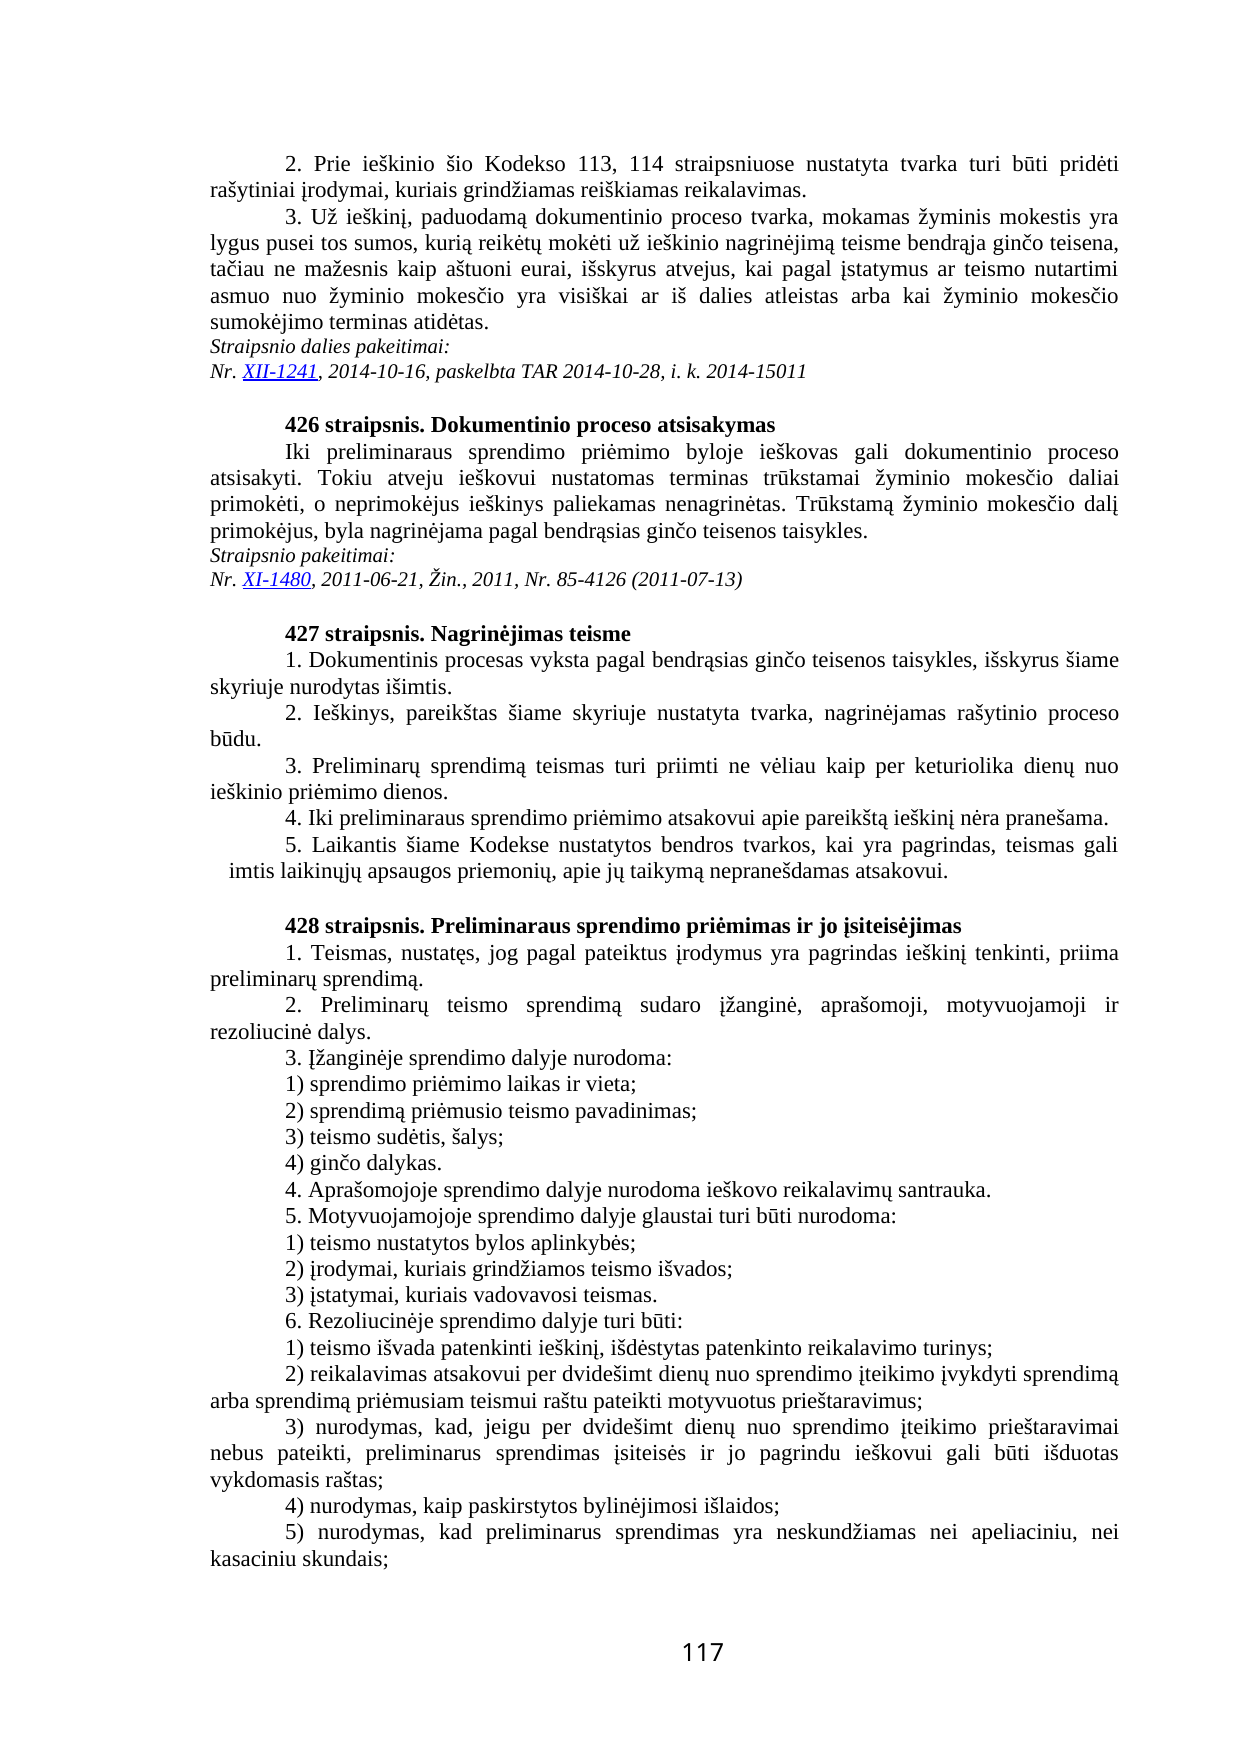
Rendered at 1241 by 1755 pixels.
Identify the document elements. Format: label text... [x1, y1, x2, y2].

text 2) reikalavimas atsakovui per dvidešimt dienų nuo sprendimo įteikimo įvykdyti sprendimą arba sprendimą priėmusiam teismui raštu pateikti motyvuotus prieštaravimus; [210, 1360, 1120, 1413]
text 1. Teismas, nustatęs, jog pagal pateiktus įrodymus yra pagrindas ieškinį tenkinti, priima preliminarų sprendimą. [210, 939, 1120, 991]
text 426 straipsnis. Dokumentinio proceso atsisakymas [210, 411, 1120, 438]
text 6. Rezoliucinėje sprendimo dalyje turi būti: [210, 1308, 1120, 1334]
text Straipsnio pakeitimai: [210, 543, 1120, 567]
text 1) sprendimo priėmimo laikas ir vieta; [210, 1070, 1120, 1097]
text 1. Dokumentinis procesas vyksta pagal bendrąsias ginčo teisenos taisykles, išskyrus šiame skyriuje nurodytas išimtis. [210, 646, 1120, 699]
text Nr. XI-1480, 2011-06-21, Žin., 2011, Nr. 85-4126 (2011-07-13) [210, 567, 1120, 591]
text 3) nurodymas, kad, jeigu per dvidešimt dienų nuo sprendimo įteikimo prieštaravimai nebus pateikti, preliminarus sprendimas įsiteisės ir jo pagrindu ieškovui gali būti išduotas vykdomasis raštas; [210, 1413, 1120, 1492]
text 2. Preliminarų teismo sprendimą sudaro įžanginė, aprašomoji, motyvuojamoji ir rezoliucinė dalys. [210, 991, 1120, 1044]
text 1) teismo nustatytos bylos aplinkybės; [210, 1228, 1120, 1255]
text 3. Preliminarų sprendimą teismas turi priimti ne vėliau kaip per keturiolika dienų nuo ieškinio priėmimo dienos. [210, 752, 1120, 804]
text Nr. XII-1241, 2014-10-16, paskelbta TAR 2014-10-28, i. k. 2014-15011 [210, 358, 1120, 383]
text 3. Už ieškinį, paduodamą dokumentinio proceso tvarka, mokamas žyminis mokestis yra lygus pusei tos sumos, kurią reikėtų mokėti už ieškinio nagrinėjimą teisme bendrąja ginčo teisena, tačiau ne mažesnis kaip aštuoni eurai, išskyrus atvejus, kai pagal įstatymus ar teismo nutartimi asmuo nuo žyminio mokesčio yra visiškai ar iš dalies atleistas arba kai žyminio mokesčio sumokėjimo terminas atidėtas. [210, 203, 1120, 334]
text 4) nurodymas, kaip paskirstytos bylinėjimosi išlaidos; [210, 1492, 1120, 1518]
text 1) teismo išvada patenkinti ieškinį, išdėstytas patenkinto reikalavimo turinys; [210, 1334, 1120, 1360]
text 2) sprendimą priėmusio teismo pavadinimas; [210, 1097, 1120, 1123]
text 3. Įžanginėje sprendimo dalyje nurodoma: [210, 1044, 1120, 1070]
text 428 straipsnis. Preliminaraus sprendimo priėmimas ir jo įsiteisėjimas [210, 912, 1120, 939]
text 3) teismo sudėtis, šalys; [210, 1123, 1120, 1149]
text 2) įrodymai, kuriais grindžiamos teismo išvados; [210, 1255, 1120, 1281]
text 4. Iki preliminaraus sprendimo priėmimo atsakovui apie pareikštą ieškinį nėra pranešama. [210, 804, 1120, 831]
text 427 straipsnis. Nagrinėjimas teisme [210, 620, 1120, 646]
text 5. Motyvuojamojoje sprendimo dalyje glaustai turi būti nurodoma: [210, 1202, 1120, 1228]
text 2. Prie ieškinio šio Kodekso 113, 114 straipsniuose nustatyta tvarka turi būti pridėti rašytiniai įrodymai, kuriais grindžiamas reiškiamas reikalavimas. [210, 150, 1120, 203]
text Iki preliminaraus sprendimo priėmimo byloje ieškovas gali dokumentinio proceso atsisakyti. Tokiu atveju ieškovui nustatomas terminas trūkstamai žyminio mokesčio daliai primokėti, o neprimokėjus ieškinys paliekamas nenagrinėtas. Trūkstamą žyminio mokesčio dalį primokėjus, byla nagrinėjama pagal bendrąsias ginčo teisenos taisykles. [210, 438, 1120, 543]
text 5) nurodymas, kad preliminarus sprendimas yra neskundžiamas nei apeliaciniu, nei kasaciniu skundais; [210, 1518, 1120, 1571]
text 4) ginčo dalykas. [210, 1149, 1120, 1176]
text 2. Ieškinys, pareikštas šiame skyriuje nustatyta tvarka, nagrinėjamas rašytinio proceso būdu. [210, 699, 1120, 752]
text Straipsnio dalies pakeitimai: [210, 334, 1120, 358]
text 3) įstatymai, kuriais vadovavosi teismas. [210, 1281, 1120, 1308]
text 4. Aprašomojoje sprendimo dalyje nurodoma ieškovo reikalavimų santrauka. [210, 1176, 1120, 1202]
text 5. Laikantis šiame Kodekse nustatytos bendros tvarkos, kai yra pagrindas, teismas gali imtis laikinųjų apsaugos priemonių, apie jų taikymą nepranešdamas atsakovui. [229, 831, 1120, 883]
